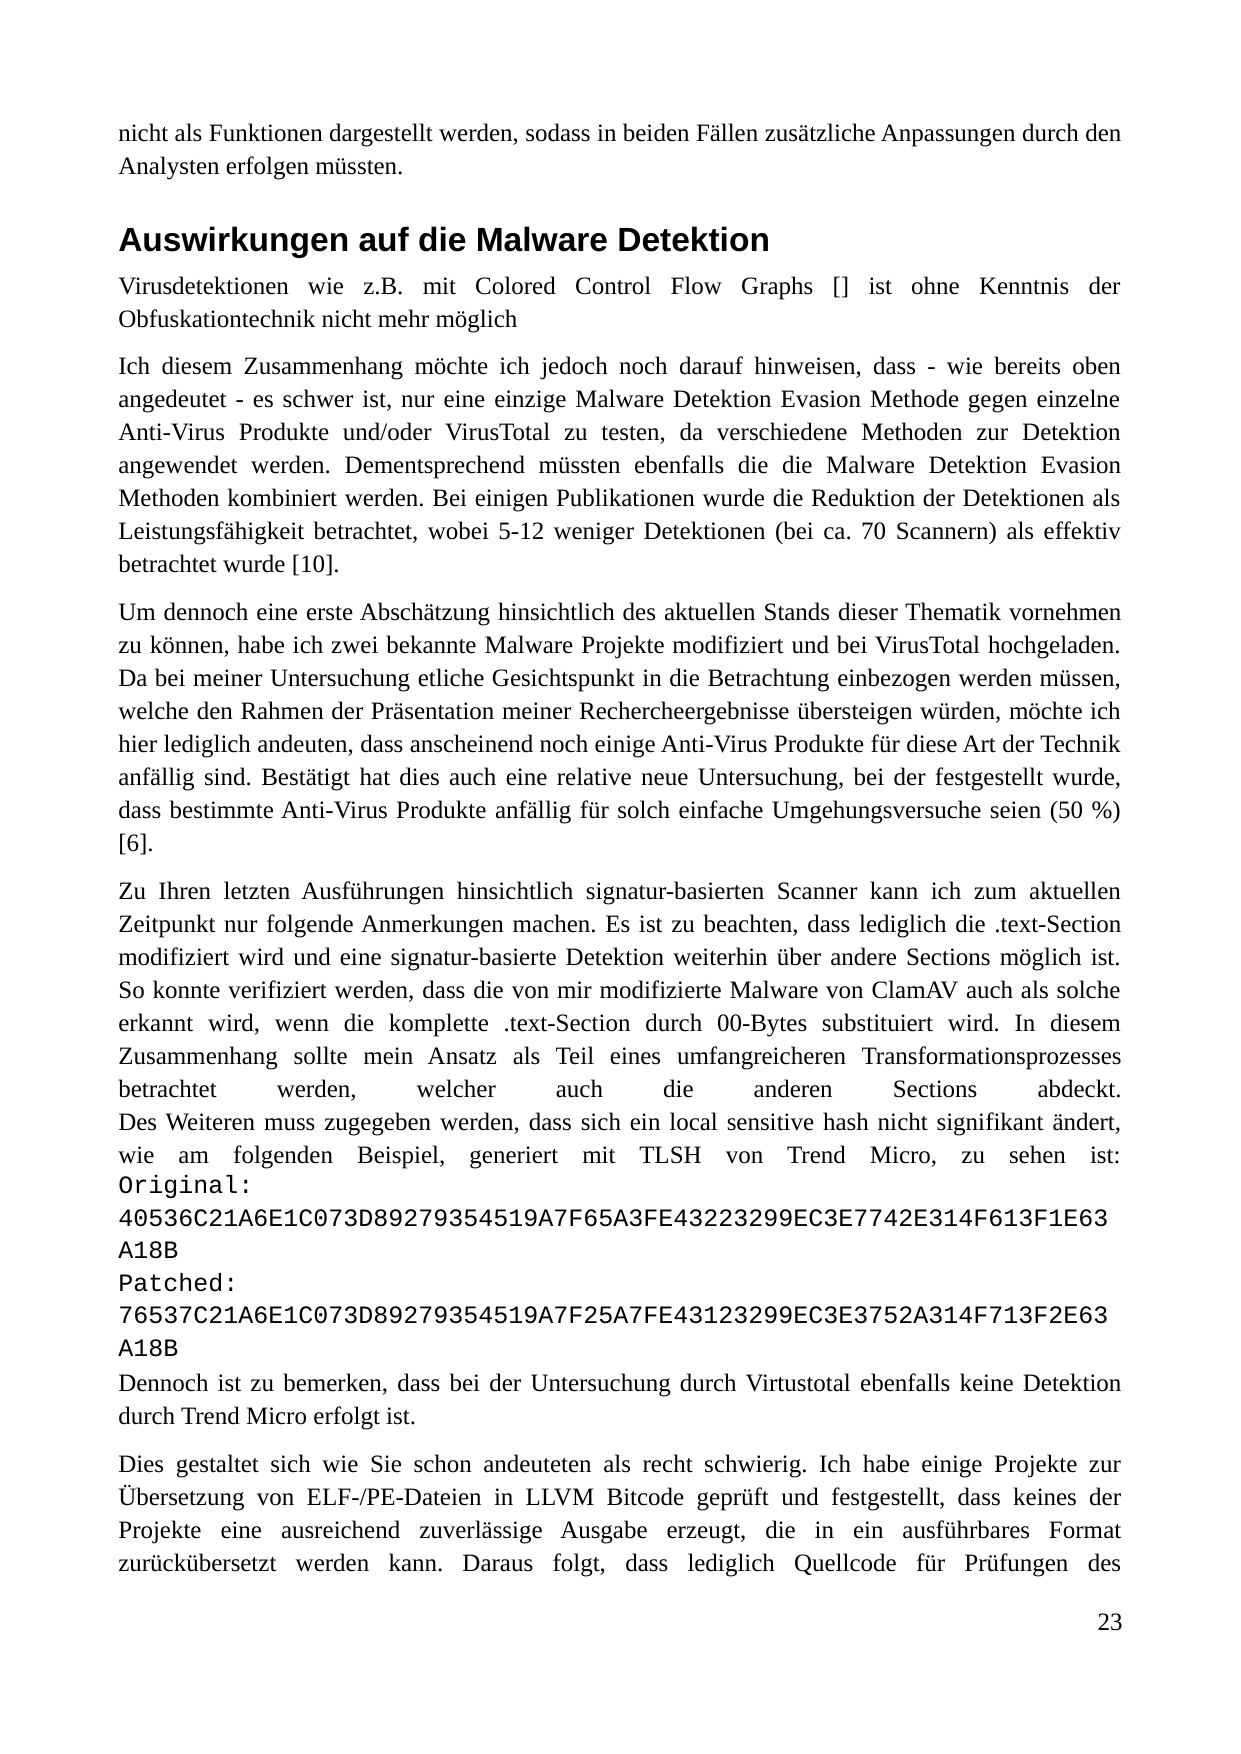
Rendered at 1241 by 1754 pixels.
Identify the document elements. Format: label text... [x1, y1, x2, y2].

subtitle Auswirkungen auf die Malware Detektion [118, 219, 1122, 258]
text Ich diesem Zusammenhang möchte ich jedoch noch darauf hinweisen, dass - wie bereits oben angedeutet - es schwer ist, nur eine einzige Malware Detektion Evasion Methode gegen einzelne Anti-Virus Produkte und/oder VirusTotal zu testen, da verschiedene Methoden zur Detektion angewendet werden. Dementsprechend müssten ebenfalls die die Malware Detektion Evasion Methoden kombiniert werden. Bei einigen Publikationen wurde die Reduktion der Detektionen als Leistungsfähigkeit betrachtet, wobei 5-12 weniger Detektionen (bei ca. 70 Scannern) als effektiv betrachtet wurde [10]. [118, 351, 1122, 578]
text nicht als Funktionen dargestellt werden, sodass in beiden Fällen zusätzliche Anpassungen durch den Analysten erfolgen müssten. [118, 118, 1122, 180]
text Um dennoch eine erste Abschätzung hinsichtlich des aktuellen Stands dieser Thematik vornehmen zu können, habe ich zwei bekannte Malware Projekte modifiziert und bei VirusTotal hochgeladen. Da bei meiner Untersuchung etliche Gesichtspunkt in die Betrachtung einbezogen werden müssen, welche den Rahmen der Präsentation meiner Rechercheergebnisse übersteigen würden, möchte ich hier lediglich andeuten, dass anscheinend noch einige Anti-Virus Produkte für diese Art der Technik anfällig sind. Bestätigt hat dies auch eine relative neue Untersuchung, bei der festgestellt wurde, dass bestimmte Anti-Virus Produkte anfällig für solch einfache Umgehungsversuche seien (50 %) [6]. [118, 597, 1122, 857]
text Dies gestaltet sich wie Sie schon andeuteten als recht schwierig. Ich habe einige Projekte zur Übersetzung von ELF-/PE-Dateien in LLVM Bitcode geprüft und festgestellt, dass keines der Projekte eine ausreichend zuverlässige Ausgabe erzeugt, die in ein ausführbares Format zurückübersetzt werden kann. Daraus folgt, dass lediglich Quellcode für Prüfungen des [118, 1449, 1122, 1576]
text Virusdetektionen wie z.B. mit Colored Control Flow Graphs [] ist ohne Kenntnis der Obfuskationtechnik nicht mehr möglich [118, 271, 1122, 332]
text Zu Ihren letzten Ausführungen hinsichtlich signatur-basierten Scanner kann ich zum aktuellen Zeitpunkt nur folgende Anmerkungen machen. Es ist zu beachten, dass lediglich die .text-Section modifiziert wird und eine signatur-basierte Detektion weiterhin über andere Sections möglich ist. So konnte verifiziert werden, dass die von mir modifizierte Malware von ClamAV auch als solche erkannt wird, wenn die komplette .text-Section durch 00-Bytes substituiert wird. In diesem Zusammenhang sollte mein Ansatz als Teil eines umfangreicheren Transformationsprozesses betrachtet werden, welcher auch die anderen Sections abdeckt. Des Weiteren muss zugegeben werden, dass sich ein local sensitive hash nicht signifikant ändert, wie am folgenden Beispiel, generiert mit TLSH von Trend Micro, zu sehen ist: Original: 40536C21A6E1C073D89279354519A7F65A3FE43223299EC3E7742E314F613F1E63A18B Patched: 76537C21A6E1C073D89279354519A7F25A7FE43123299EC3E3752A314F713F2E63A18B Dennoch ist zu bemerken, dass bei der Untersuchung durch Virtustotal ebenfalls keine Detektion durch Trend Micro erfolgt ist. [118, 876, 1122, 1430]
